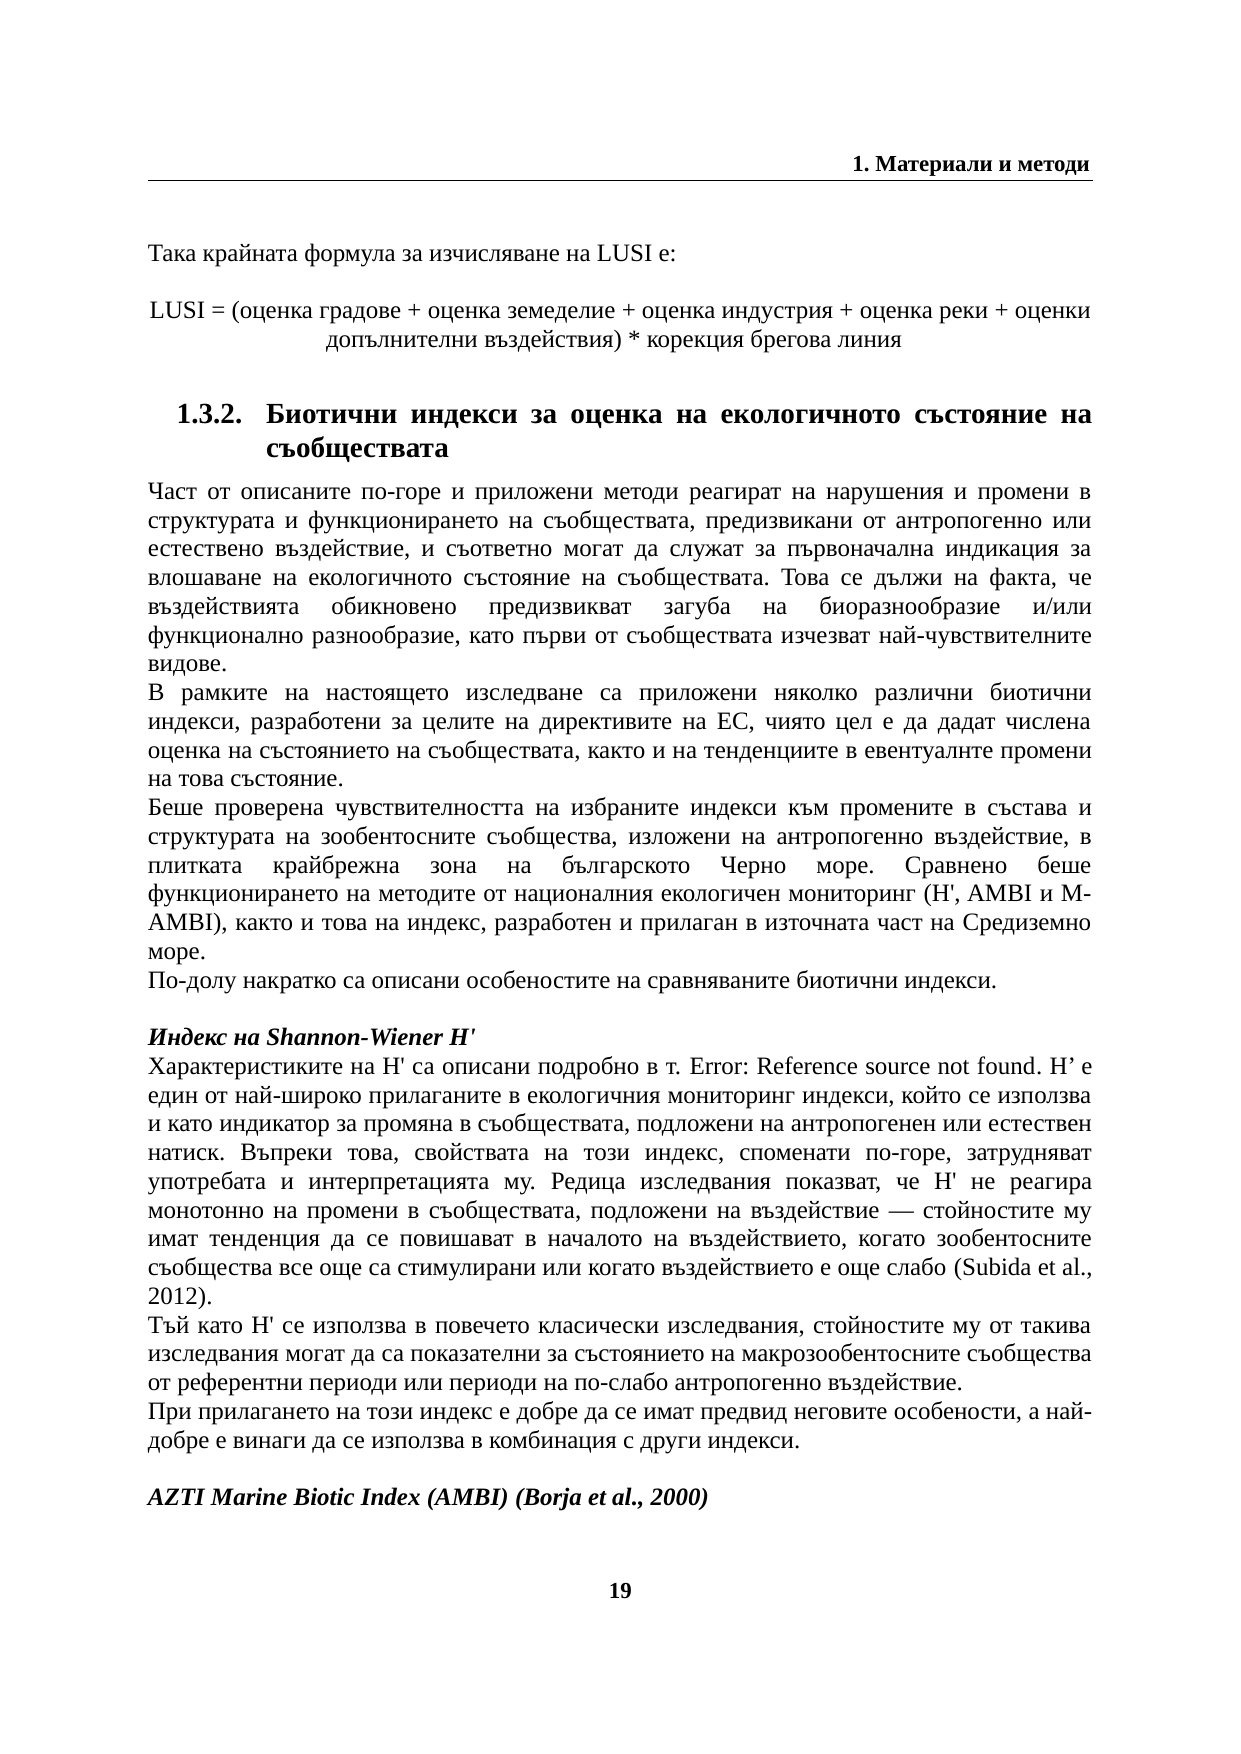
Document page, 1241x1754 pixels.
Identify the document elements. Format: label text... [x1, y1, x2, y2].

subtitle Биотични индекси за оценка на екологичното състояние на съобществата [242, 396, 1093, 463]
text Беше проверена чувствителността на избраните индекси към промените в състава и структурата на зообентосните съобщества, изложени на антропогенно въздействие, в плитката крайбрежна зона на българското Черно море. Сравнено беше функционирането на методите от националния екологичен мониторинг (H', AMBI и M-AMBI), както и това на индекс, разработен и прилаган в източната част на Средиземно море. [148, 792, 1093, 965]
text AZTI Marine Biotic Index (AMBI) (Borja et al., 2000) [148, 1482, 1093, 1511]
text Характеристиките на H' са описани подробно в т. Error: Reference source not found. H’ е един от най-широко прилаганите в екологичния мониторинг индекси, който се използва и като индикатор за промяна в съобществата, подложени на антропогенен или естествен натиск. Въпреки това, свойствата на този индекс, споменати по-горе, затрудняват употребата и интерпретацията му. Редица изследвания показват, че H' не реагира монотонно на промени в съобществата, подложени на въздействие — стойностите му имат тенденция да се повишават в началото на въздействието, когато зообентосните съобщества все още са стимулирани или когато въздействието е още слабо (Subida et al., 2012). [148, 1051, 1093, 1310]
text Тъй като H' се използва в повечето класически изследвания, стойностите му от такива изследвания могат да са показателни за състоянието на макрозообентосните съобщества от референтни периоди или периоди на по-слабо антропогенно въздействие. [148, 1310, 1093, 1396]
text По-долу накратко са описани особеностите на сравняваните биотични индекси. [148, 965, 1093, 993]
text LUSI = (оценка градове + оценка земеделие + оценка индустрия + оценка реки + оценки допълнителни въздействия) * корекция брегова линия [148, 296, 1093, 353]
text Така крайната формула за изчисляване на LUSI е: [148, 238, 1093, 267]
text Част от описаните по-горе и приложени методи реагират на нарушения и промени в структурата и функционирането на съобществата, предизвикани от антропогенно или естествено въздействие, и съответно могат да служат за първоначална индикация за влошаване на екологичното състояние на съобществата. Това се дължи на факта, че въздействията обикновено предизвикват загуба на биоразнообразие и/или функционално разнообразие, като първи от съобществата изчезват най-чувствителните видове. [148, 476, 1093, 677]
text Индекс на Shannon-Wiener H' [148, 1022, 1093, 1051]
text В рамките на настоящето изследване са приложени няколко различни биотични индекси, разработени за целите на директивите на ЕС, чиято цел е да дадат числена оценка на състоянието на съобществата, както и на тенденциите в евентуалнте промени на това състояние. [148, 677, 1093, 792]
text При прилагането на този индекс е добре да се имат предвид неговите особености, а най-добре е винаги да се използва в комбинация с други индекси. [148, 1396, 1093, 1453]
